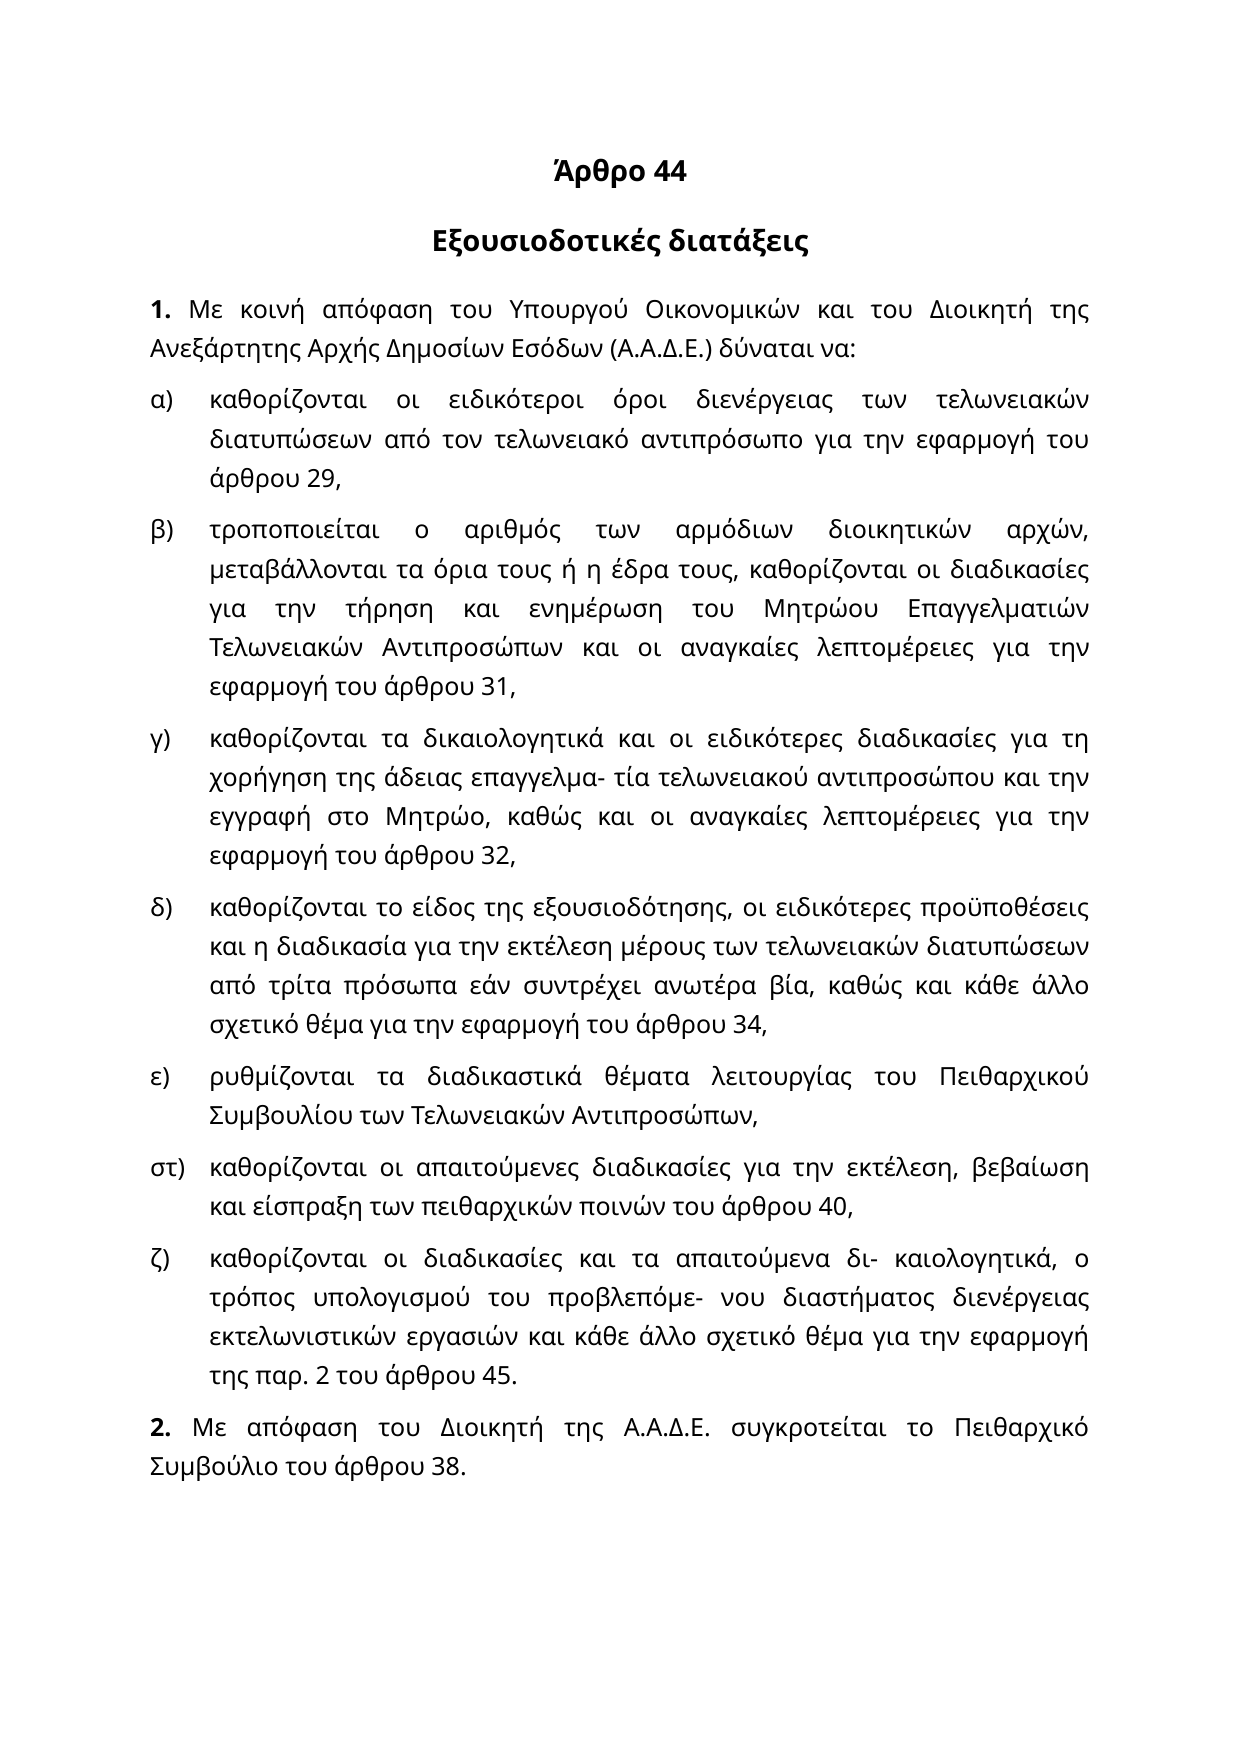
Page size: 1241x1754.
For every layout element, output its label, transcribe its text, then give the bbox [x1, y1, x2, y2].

list β) τροποποιείται ο αριθμός των αρμόδιων διοικητικών αρχών, μεταβάλλονται τα όρια τους ή η έδρα τους, καθορίζονται οι διαδικασίες για την τήρηση και ενημέρωση του Μητρώου Επαγγελματιών Τελωνειακών Αντιπροσώπων και οι αναγκαίες λεπτομέρειες για την εφαρμογή του άρθρου 31, [150, 512, 1090, 703]
text 1. Με κοινή απόφαση του Υπουργού Οικονομικών και του Διοικητή της Ανεξάρτητης Αρχής Δημοσίων Εσόδων (Α.Α.Δ.Ε.) δύναται να: [150, 291, 1090, 364]
list ε) ρυθμίζονται τα διαδικαστικά θέματα λειτουργίας του Πειθαρχικού Συμβουλίου των Τελωνειακών Αντιπροσώπων, [150, 1059, 1090, 1132]
list στ) καθορίζονται οι απαιτούμενες διαδικασίες για την εκτέλεση, βεβαίωση και είσπραξη των πειθαρχικών ποινών του άρθρου 40, [150, 1149, 1090, 1223]
list γ) καθορίζονται τα δικαιολογητικά και οι ειδικότερες διαδικασίες για τη χορήγηση της άδειας επαγγελμα- τία τελωνειακού αντιπροσώπου και την εγγραφή στο Μητρώο, καθώς και οι αναγκαίες λεπτομέρειες για την εφαρμογή του άρθρου 32, [150, 720, 1090, 872]
subtitle Εξουσιοδοτικές διατάξεις [150, 221, 1090, 260]
list ζ) καθορίζονται οι διαδικασίες και τα απαιτούμενα δι- καιολογητικά, ο τρόπος υπολογισμού του προβλεπόμε- νου διαστήματος διενέργειας εκτελωνιστικών εργασιών και κάθε άλλο σχετικό θέμα για την εφαρμογή της παρ. 2 του άρθρου 45. [150, 1240, 1090, 1392]
list δ) καθορίζονται το είδος της εξουσιοδότησης, οι ειδικότερες προϋποθέσεις και η διαδικασία για την εκτέλεση μέρους των τελωνειακών διατυπώσεων από τρίτα πρόσωπα εάν συντρέχει ανωτέρα βία, καθώς και κάθε άλλο σχετικό θέμα για την εφαρμογή του άρθρου 34, [150, 889, 1090, 1041]
text 2. Με απόφαση του Διοικητή της Α.Α.Δ.Ε. συγκροτείται το Πειθαρχικό Συμβούλιο του άρθρου 38. [150, 1409, 1090, 1483]
list α) καθορίζονται οι ειδικότεροι όροι διενέργειας των τελωνειακών διατυπώσεων από τον τελωνειακό αντιπρόσωπο για την εφαρμογή του άρθρου 29, [150, 382, 1090, 494]
subtitle Άρθρο 44 [150, 150, 1090, 190]
